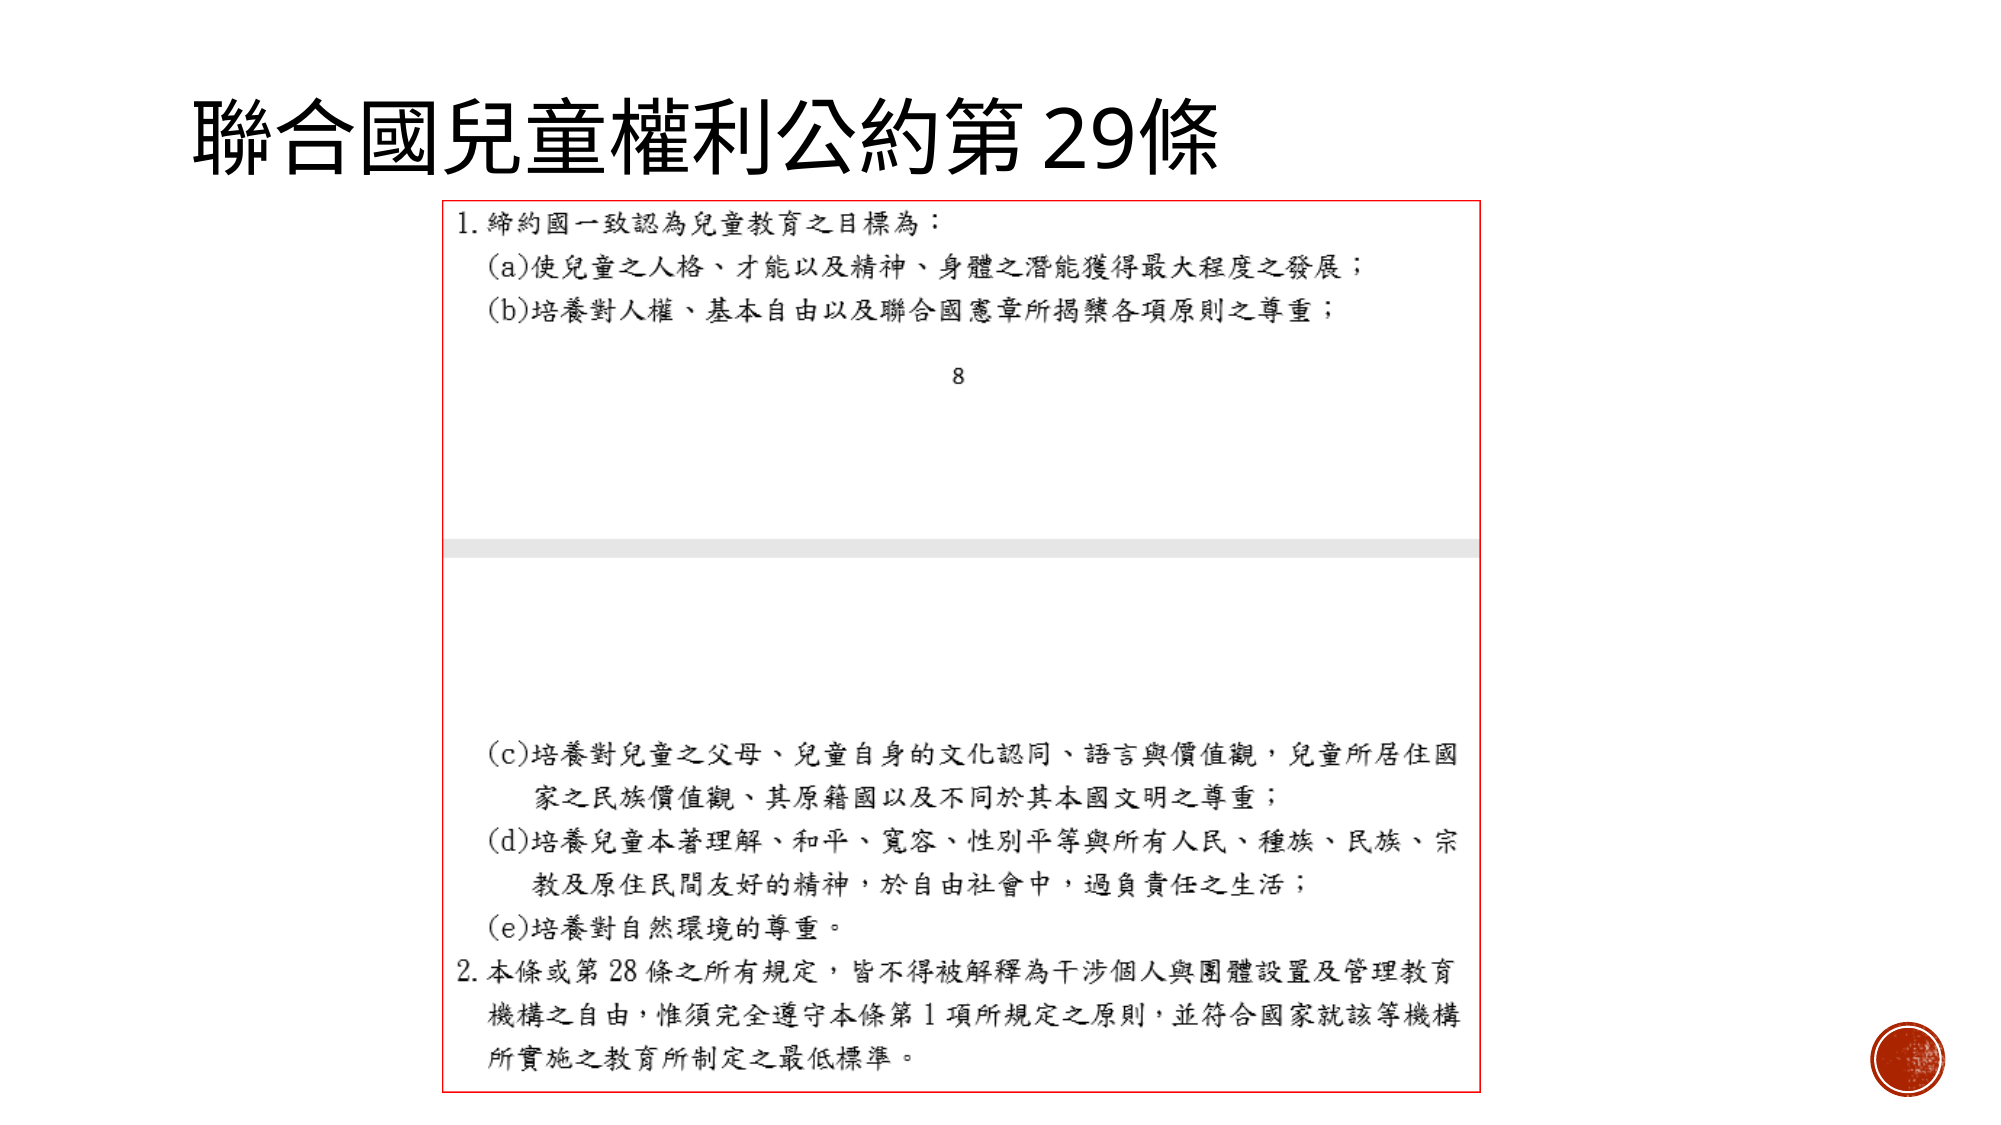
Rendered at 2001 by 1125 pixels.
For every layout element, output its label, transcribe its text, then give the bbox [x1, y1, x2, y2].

picture [442, 200, 1481, 1093]
title 聯合國兒童權利公約第29條 [175, 79, 1826, 197]
